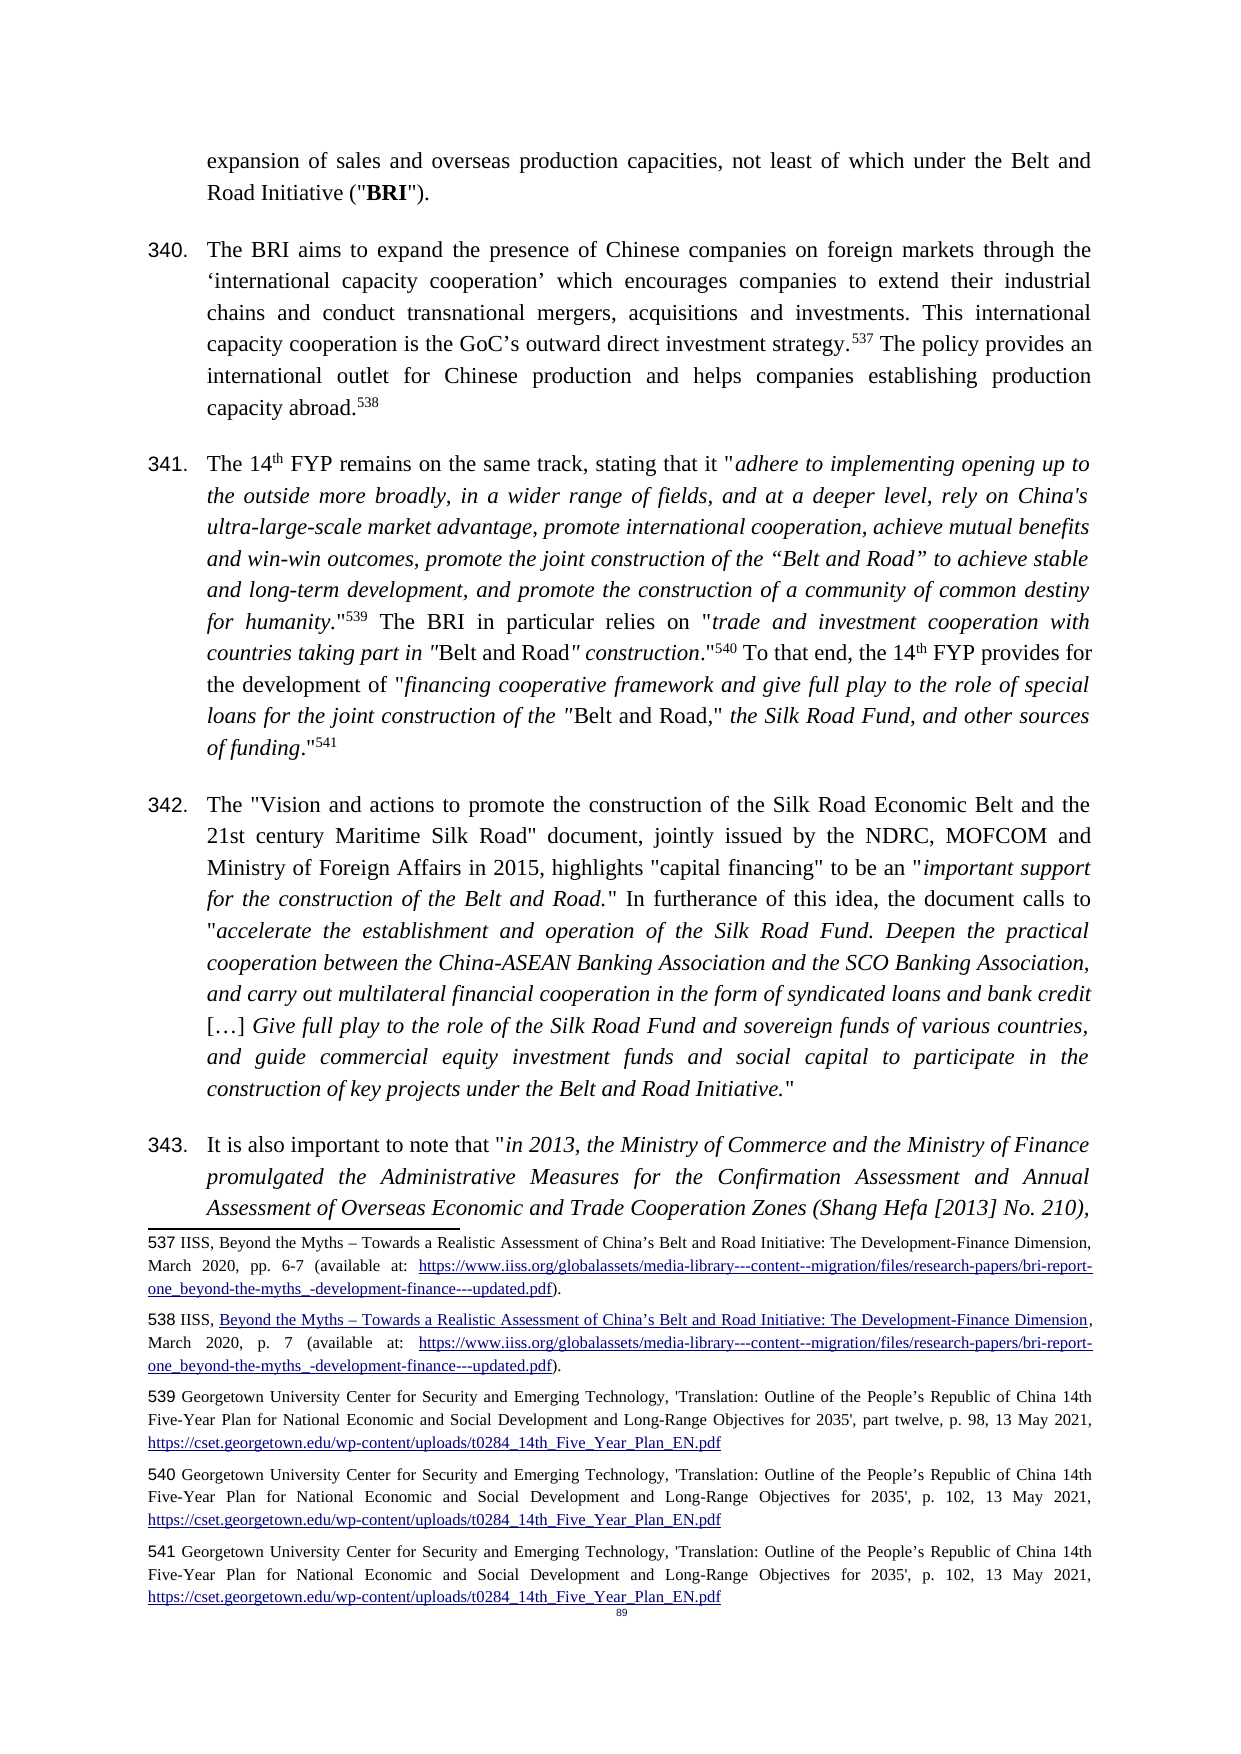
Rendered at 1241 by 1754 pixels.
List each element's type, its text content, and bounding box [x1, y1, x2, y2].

list It is also important to note that "in 2013, the Ministry of Commerce and the Ministry of Finance promulgated the Administrative Measures for the Confirmation Assessment and Annual Assessment of Overseas Economic and Trade Cooperation Zones (Shang Hefa [2013] No. 210), [148, 1131, 1093, 1221]
list IISS, Beyond the Myths – Towards a Realistic Assessment of China’s Belt and Road Initiative: The Development-Finance Dimension, March 2020, p. 7 (available at: https://www.iiss.org/globalassets/media-library---content--migration/files/research-papers/bri-report-one_beyond-the-myths_-development-finance---updated.pdf). [148, 1310, 1093, 1375]
list The BRI aims to expand the presence of Chinese companies on foreign markets through the ‘international capacity cooperation’ which encourages companies to extend their industrial chains and conduct transnational mergers, acquisitions and investments. This international capacity cooperation is the GoC’s outward direct investment strategy. The policy provides an international outlet for Chinese production and helps companies establishing production capacity abroad. [148, 236, 1093, 420]
list IISS, Beyond the Myths – Towards a Realistic Assessment of China’s Belt and Road Initiative: The Development-Finance Dimension, March 2020, pp. 6-7 (available at: https://www.iiss.org/globalassets/media-library---content--migration/files/research-papers/bri-report-one_beyond-the-myths_-development-finance---updated.pdf). [148, 1233, 1093, 1298]
list The "Vision and actions to promote the construction of the Silk Road Economic Belt and the 21st century Maritime Silk Road" document, jointly issued by the NDRC, MOFCOM and Ministry of Foreign Affairs in 2015, highlights "capital financing" to be an "important support for the construction of the Belt and Road." In furtherance of this idea, the document calls to "accelerate the establishment and operation of the Silk Road Fund. Deepen the practical cooperation between the China-ASEAN Banking Association and the SCO Banking Association, and carry out multilateral financial cooperation in the form of syndicated loans and bank credit […] Give full play to the role of the Silk Road Fund and sovereign funds of various countries, and guide commercial equity investment funds and social capital to participate in the construction of key projects under the Belt and Road Initiative." [148, 791, 1093, 1101]
list The 14th FYP remains on the same track, stating that it "adhere to implementing opening up to the outside more broadly, in a wider range of fields, and at a deeper level, rely on China's ultra-large-scale market advantage, promote international cooperation, achieve mutual benefits and win-win outcomes, promote the joint construction of the “Belt and Road” to achieve stable and long-term development, and promote the construction of a community of common destiny for humanity." The BRI in particular relies on "trade and investment cooperation with countries taking part in "Belt and Road" construction." To that end, the 14th FYP provides for the development of "financing cooperative framework and give full play to the role of special loans for the joint construction of the "Belt and Road," the Silk Road Fund, and other sources of funding." [148, 450, 1093, 761]
list Georgetown University Center for Security and Emerging Technology, 'Translation: Outline of the People’s Republic of China 14th Five-Year Plan for National Economic and Social Development and Long-Range Objectives for 2035', part twelve, p. 98, 13 May 2021, https://cset.georgetown.edu/wp-content/uploads/t0284_14th_Five_Year_Plan_EN.pdf [148, 1387, 1093, 1452]
list expansion of sales and overseas production capacities, not least of which under the Belt and Road Initiative ("BRI"). [148, 148, 1093, 206]
list Georgetown University Center for Security and Emerging Technology, 'Translation: Outline of the People’s Republic of China 14th Five-Year Plan for National Economic and Social Development and Long-Range Objectives for 2035', p. 102, 13 May 2021, https://cset.georgetown.edu/wp-content/uploads/t0284_14th_Five_Year_Plan_EN.pdf [148, 1464, 1093, 1529]
list Georgetown University Center for Security and Emerging Technology, 'Translation: Outline of the People’s Republic of China 14th Five-Year Plan for National Economic and Social Development and Long-Range Objectives for 2035', p. 102, 13 May 2021, https://cset.georgetown.edu/wp-content/uploads/t0284_14th_Five_Year_Plan_EN.pdf [148, 1541, 1093, 1606]
